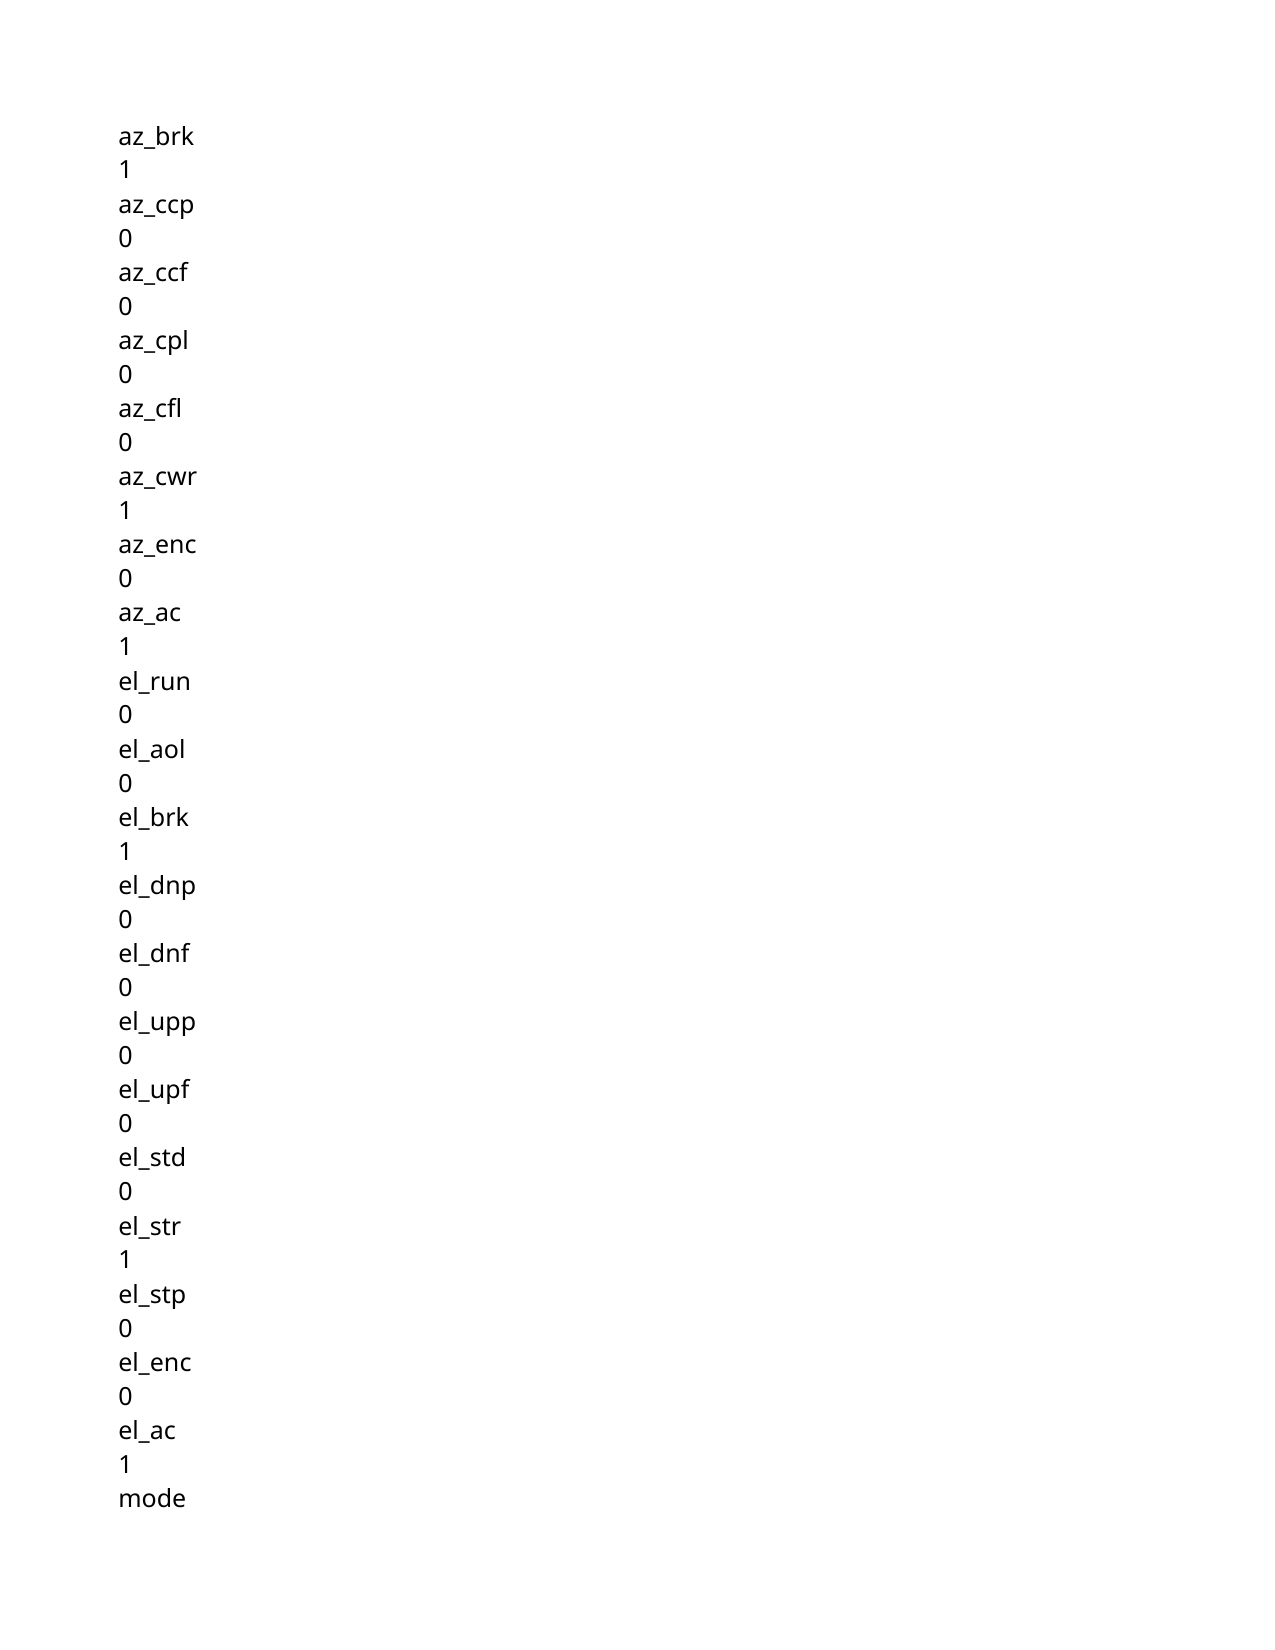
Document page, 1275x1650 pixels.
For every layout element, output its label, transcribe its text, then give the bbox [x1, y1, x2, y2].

text az_cpl [118, 322, 1157, 357]
text 0 [118, 1106, 1157, 1140]
text az_cwr [118, 459, 1157, 493]
text 0 [118, 288, 1157, 322]
text 0 [118, 561, 1157, 595]
text el_std [118, 1140, 1157, 1174]
text el_dnp [118, 867, 1157, 902]
text el_enc [118, 1344, 1157, 1378]
text el_brk [118, 799, 1157, 833]
text el_upp [118, 1004, 1157, 1038]
text 0 [118, 1310, 1157, 1344]
text 1 [118, 152, 1157, 186]
text az_ccf [118, 254, 1157, 288]
text 0 [118, 765, 1157, 799]
text 1 [118, 1447, 1157, 1481]
text el_ac [118, 1412, 1157, 1447]
text el_upf [118, 1072, 1157, 1106]
text az_cfl [118, 391, 1157, 425]
text 0 [118, 1038, 1157, 1072]
text 0 [118, 1174, 1157, 1208]
text az_ac [118, 595, 1157, 629]
text 0 [118, 1378, 1157, 1412]
text 0 [118, 902, 1157, 936]
text 0 [118, 697, 1157, 731]
text el_stp [118, 1276, 1157, 1310]
text mode [118, 1481, 1157, 1515]
text el_aol [118, 731, 1157, 765]
text 1 [118, 493, 1157, 527]
text az_ccp [118, 186, 1157, 220]
text 1 [118, 833, 1157, 867]
text el_run [118, 663, 1157, 697]
text 1 [118, 1242, 1157, 1276]
text 0 [118, 425, 1157, 459]
text 0 [118, 357, 1157, 391]
text el_str [118, 1208, 1157, 1242]
text az_enc [118, 527, 1157, 561]
text 0 [118, 970, 1157, 1004]
text el_dnf [118, 936, 1157, 970]
text az_brk [118, 118, 1157, 152]
text 0 [118, 220, 1157, 254]
text 1 [118, 629, 1157, 663]
